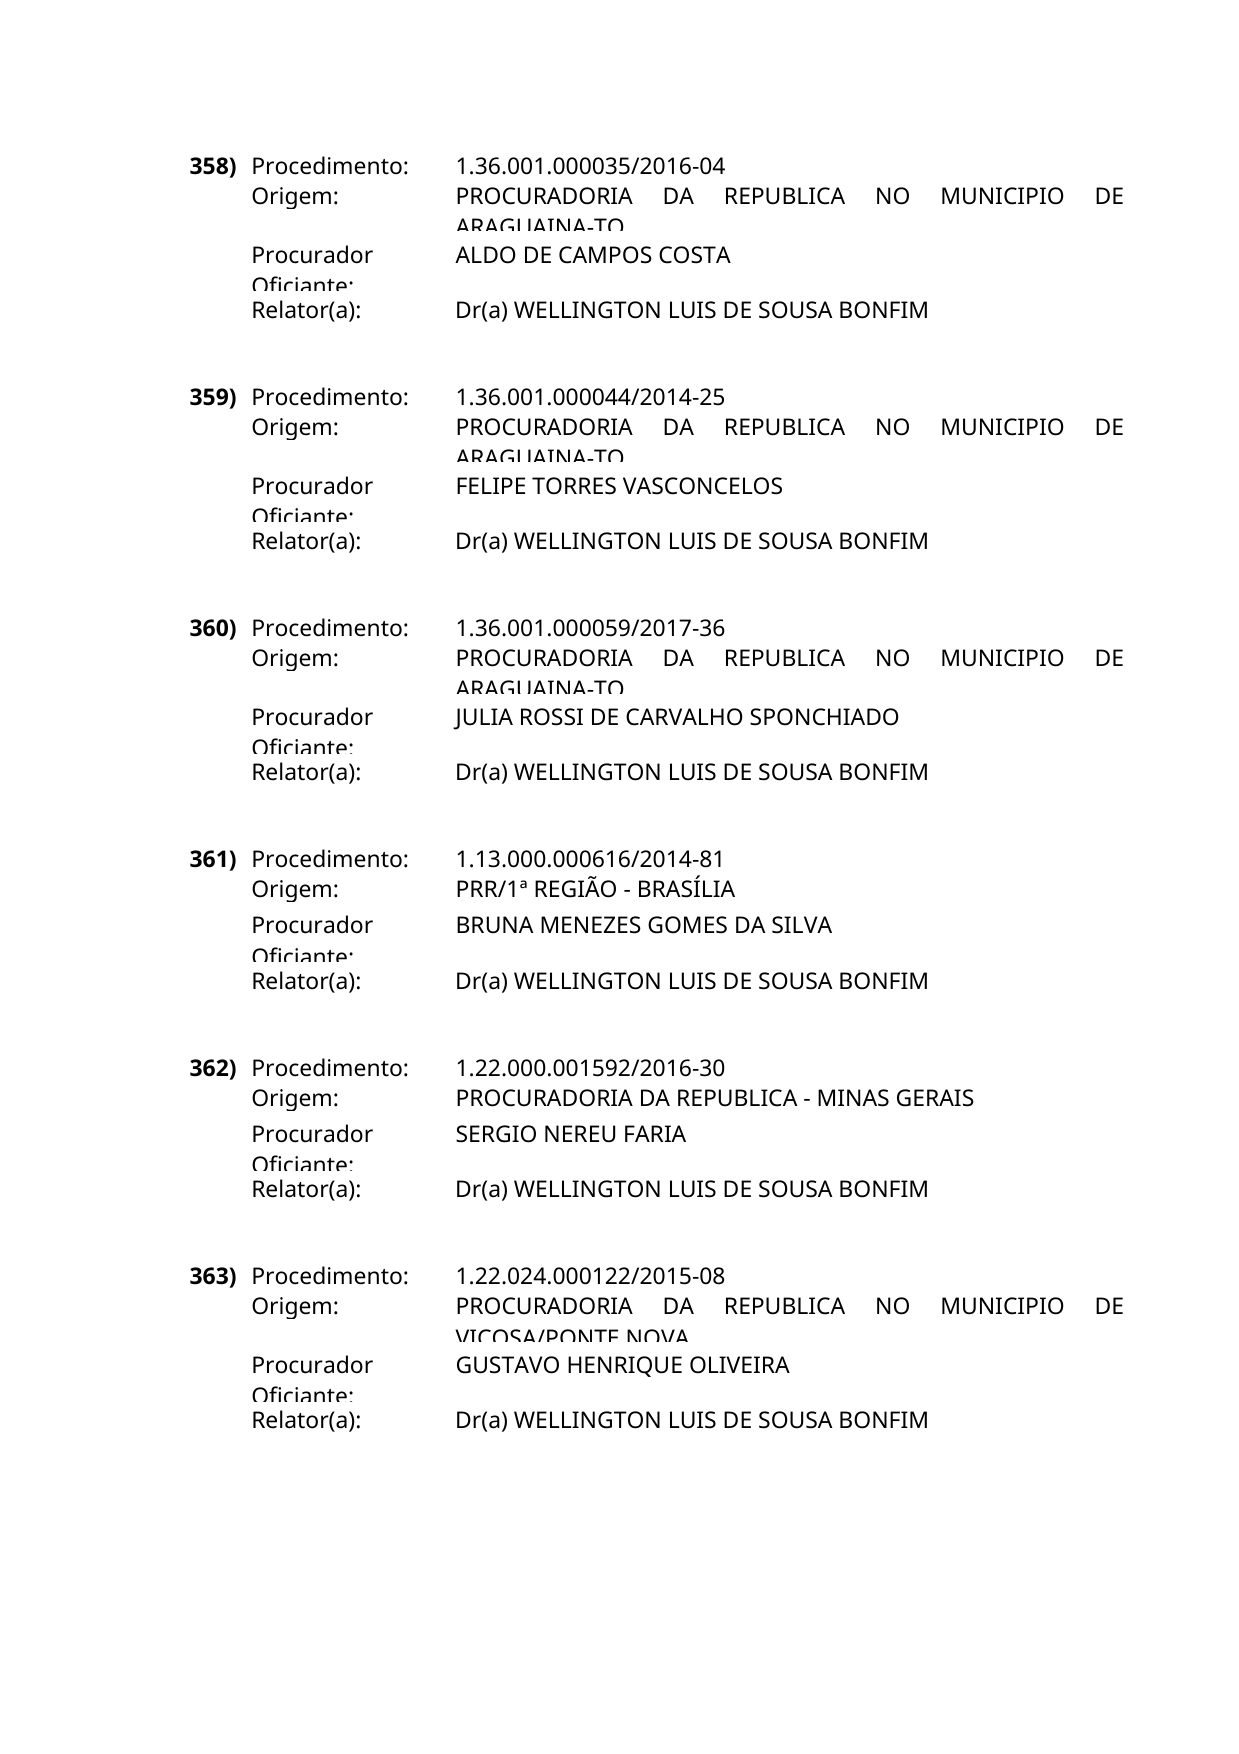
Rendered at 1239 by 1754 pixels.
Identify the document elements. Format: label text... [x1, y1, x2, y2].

table_cell [0, 294, 189, 324]
table_cell PROCURADORIA DA REPUBLICA NO MUNICIPIO DE ARAGUAINA-TO [455, 411, 1124, 462]
table_cell Procedimento: [251, 381, 455, 409]
table_cell [455, 693, 1124, 701]
table_cell [0, 1349, 189, 1400]
table_cell [189, 180, 251, 208]
table_cell GUSTAVO HENRIQUE OLIVEIRA [455, 1349, 1124, 1400]
table_cell [0, 440, 189, 462]
table_cell [189, 462, 251, 469]
table_cell [1125, 239, 1239, 289]
table_cell [455, 1110, 1124, 1118]
table_cell PRR/1ª REGIÃO - BRASÍLIA [455, 873, 1124, 902]
table_cell [189, 231, 251, 238]
table_cell [1125, 294, 1239, 324]
table_cell [251, 1110, 455, 1118]
table_cell [0, 701, 189, 752]
table_cell [455, 786, 1124, 843]
table_cell [0, 381, 189, 409]
table_cell [1125, 642, 1239, 671]
table_cell [455, 462, 1124, 469]
table_cell [251, 995, 455, 1052]
table_header Relator(a): [251, 294, 455, 323]
table_cell [0, 612, 189, 641]
table_cell [0, 1260, 189, 1289]
table_cell [189, 209, 251, 231]
table_cell PROCURADORIA DA REPUBLICA NO MUNICIPIO DE ARAGUAINA-TO [455, 180, 1124, 231]
table_cell [189, 1404, 251, 1434]
table_cell [189, 1118, 251, 1169]
table_cell [0, 1118, 189, 1169]
table_cell [455, 995, 1124, 1052]
table_cell Procedimento: [251, 1260, 455, 1289]
table_cell [1125, 873, 1239, 902]
table_cell Procurador Oficiante: [251, 470, 455, 522]
table_cell 1.22.000.001592/2016-30 [455, 1052, 1124, 1080]
table_header Dr(a) WELLINGTON LUIS DE SOUSA BONFIM [455, 1173, 1122, 1202]
table_cell FELIPE TORRES VASCONCELOS [455, 470, 1124, 521]
table_header Dr(a) WELLINGTON LUIS DE SOUSA BONFIM [455, 294, 1122, 323]
table_cell [1125, 1082, 1239, 1110]
table_header [0, 0, 189, 150]
table_cell Origem: [251, 642, 455, 671]
table_cell [0, 1203, 189, 1260]
table_cell [1125, 909, 1239, 960]
table_cell [0, 909, 189, 960]
table_cell [1125, 1110, 1239, 1118]
table_cell [189, 440, 251, 462]
table_cell [1125, 1404, 1239, 1434]
table_cell 358) [189, 150, 251, 178]
table_cell [0, 642, 189, 671]
table_cell [0, 873, 189, 902]
table_cell [251, 902, 455, 909]
table_cell [189, 1173, 251, 1203]
table_cell [1125, 701, 1239, 752]
table_cell [189, 786, 251, 843]
table_cell Procurador Oficiante: [251, 239, 455, 291]
table_cell [1125, 1052, 1239, 1080]
table_cell [251, 231, 455, 238]
table_cell 363) [189, 1260, 251, 1289]
table_cell [1125, 693, 1239, 701]
table_cell 1.36.001.000044/2014-25 [455, 381, 1124, 409]
table_cell 360) [189, 612, 251, 641]
table_cell PROCURADORIA DA REPUBLICA - MINAS GERAIS [455, 1082, 1124, 1110]
table_cell [251, 1319, 455, 1341]
table_cell [189, 965, 251, 995]
table_cell [0, 843, 189, 872]
table_header [251, 0, 455, 150]
table_cell [1125, 995, 1239, 1052]
table_cell [251, 462, 455, 469]
table_cell [455, 324, 1124, 381]
table_cell [189, 701, 251, 752]
table_cell Procedimento: [251, 150, 455, 178]
table_cell Origem: [251, 1290, 455, 1319]
table_cell [455, 1203, 1124, 1260]
table_cell [1125, 612, 1239, 641]
table_cell [189, 909, 251, 960]
table_cell [189, 756, 251, 786]
table_cell [189, 1203, 251, 1260]
table_cell [1125, 965, 1239, 995]
table_cell [1125, 470, 1239, 521]
table_cell [1125, 324, 1239, 381]
table_cell [189, 239, 251, 289]
table_cell [0, 525, 189, 555]
table_cell [189, 693, 251, 701]
table_cell [455, 555, 1124, 612]
table_cell JULIA ROSSI DE CARVALHO SPONCHIADO [455, 701, 1124, 752]
table_header Relator(a): [251, 1173, 455, 1202]
table_cell [1125, 440, 1239, 462]
table_cell [189, 470, 251, 521]
table_cell PROCURADORIA DA REPUBLICA NO MUNICIPIO DE VIÇOSA/PONTE NOVA [455, 1290, 1124, 1341]
table_cell [1125, 902, 1239, 909]
table_cell [189, 1319, 251, 1341]
table_header Relator(a): [251, 1404, 455, 1433]
table_cell [0, 462, 189, 469]
table_cell [1125, 411, 1239, 439]
table_header Dr(a) WELLINGTON LUIS DE SOUSA BONFIM [455, 525, 1122, 554]
table_cell [189, 1110, 251, 1118]
table_cell [0, 209, 189, 231]
table_cell [189, 1290, 251, 1319]
table_header Dr(a) WELLINGTON LUIS DE SOUSA BONFIM [455, 965, 1122, 993]
table_cell [1125, 1349, 1239, 1400]
table_cell [0, 150, 189, 178]
table_cell [0, 1341, 189, 1349]
table_cell [189, 1349, 251, 1400]
table_cell 1.22.024.000122/2015-08 [455, 1260, 1124, 1289]
table_cell BRUNA MENEZES GOMES DA SILVA [455, 909, 1124, 960]
table_cell [189, 324, 251, 381]
table_cell [0, 1319, 189, 1341]
table_cell Procedimento: [251, 1052, 455, 1080]
table_cell [0, 902, 189, 909]
table_cell [189, 294, 251, 324]
table_cell [189, 642, 251, 671]
table_cell [0, 239, 189, 289]
table_cell [0, 231, 189, 238]
table_cell [189, 902, 251, 909]
table_cell Procurador Oficiante: [251, 1118, 455, 1170]
table_cell [1125, 1203, 1239, 1260]
table_cell [1125, 462, 1239, 469]
table_cell [0, 671, 189, 693]
table_cell [0, 756, 189, 786]
table_header Dr(a) WELLINGTON LUIS DE SOUSA BONFIM [455, 756, 1122, 785]
table_cell [1125, 1290, 1239, 1319]
table_cell [1125, 1173, 1239, 1203]
table_cell 1.13.000.000616/2014-81 [455, 843, 1124, 872]
table_cell [0, 180, 189, 208]
table_cell Procurador Oficiante: [251, 909, 455, 962]
table_cell [251, 1203, 455, 1260]
table_cell [251, 786, 455, 843]
table_cell [189, 1341, 251, 1349]
table_cell 361) [189, 843, 251, 872]
table_cell [1125, 843, 1239, 872]
table_cell [251, 555, 455, 612]
table_cell [1125, 1341, 1239, 1349]
table_cell [1125, 1260, 1239, 1289]
table_cell Origem: [251, 873, 455, 902]
table_cell [0, 555, 189, 612]
table_cell [0, 470, 189, 521]
table_cell [0, 1082, 189, 1110]
table_cell [189, 525, 251, 555]
table_cell [455, 1341, 1124, 1349]
table_cell [251, 324, 455, 381]
table_cell [0, 411, 189, 439]
table_cell [1125, 150, 1239, 178]
table_cell SERGIO NEREU FARIA [455, 1118, 1124, 1169]
table_cell [0, 1110, 189, 1118]
table_cell [189, 555, 251, 612]
table_cell [251, 671, 455, 693]
table_cell [0, 1173, 189, 1203]
table_cell [0, 1052, 189, 1080]
table_cell [189, 873, 251, 902]
table_cell [251, 440, 455, 462]
table_cell Origem: [251, 1082, 455, 1110]
table_cell Procedimento: [251, 612, 455, 641]
table_cell [0, 786, 189, 843]
table_cell [0, 1404, 189, 1434]
table_cell [0, 995, 189, 1052]
table_cell [1125, 1319, 1239, 1341]
table_header Relator(a): [251, 525, 455, 554]
table_cell PROCURADORIA DA REPUBLICA NO MUNICIPIO DE ARAGUAINA-TO [455, 642, 1124, 693]
table_cell [1125, 1118, 1239, 1169]
table_header [1125, 0, 1239, 150]
table_cell [1125, 756, 1239, 786]
table_cell Origem: [251, 180, 455, 208]
table_cell [189, 995, 251, 1052]
table_cell [189, 411, 251, 439]
table_cell 1.36.001.000059/2017-36 [455, 612, 1124, 641]
table_cell [0, 693, 189, 701]
table_cell [1125, 209, 1239, 231]
table_cell [455, 231, 1124, 238]
table_cell Origem: [251, 411, 455, 439]
table_header Relator(a): [251, 965, 455, 993]
table_cell [1125, 671, 1239, 693]
table_cell [0, 324, 189, 381]
table_cell [0, 965, 189, 995]
table_cell Procedimento: [251, 843, 455, 872]
table_cell [1125, 525, 1239, 555]
table_cell [0, 1290, 189, 1319]
table_cell Procurador Oficiante: [251, 701, 455, 753]
table_cell ALDO DE CAMPOS COSTA [455, 239, 1124, 289]
table_cell [1125, 555, 1239, 612]
table_header [455, 0, 1124, 150]
table_cell [455, 902, 1124, 909]
table_cell [1125, 786, 1239, 843]
table_cell [189, 1082, 251, 1110]
table_cell [251, 209, 455, 231]
table_header Relator(a): [251, 756, 455, 785]
table_header Dr(a) WELLINGTON LUIS DE SOUSA BONFIM [455, 1404, 1122, 1433]
table_cell [251, 1341, 455, 1349]
table_cell 362) [189, 1052, 251, 1080]
table_cell 1.36.001.000035/2016-04 [455, 150, 1124, 178]
table_cell [1125, 231, 1239, 238]
table_cell [1125, 180, 1239, 208]
table_cell Procurador Oficiante: [251, 1349, 455, 1401]
table_cell [1125, 381, 1239, 409]
table_header [189, 0, 251, 150]
table_cell [189, 671, 251, 693]
table_cell [251, 693, 455, 701]
table_cell 359) [189, 381, 251, 409]
